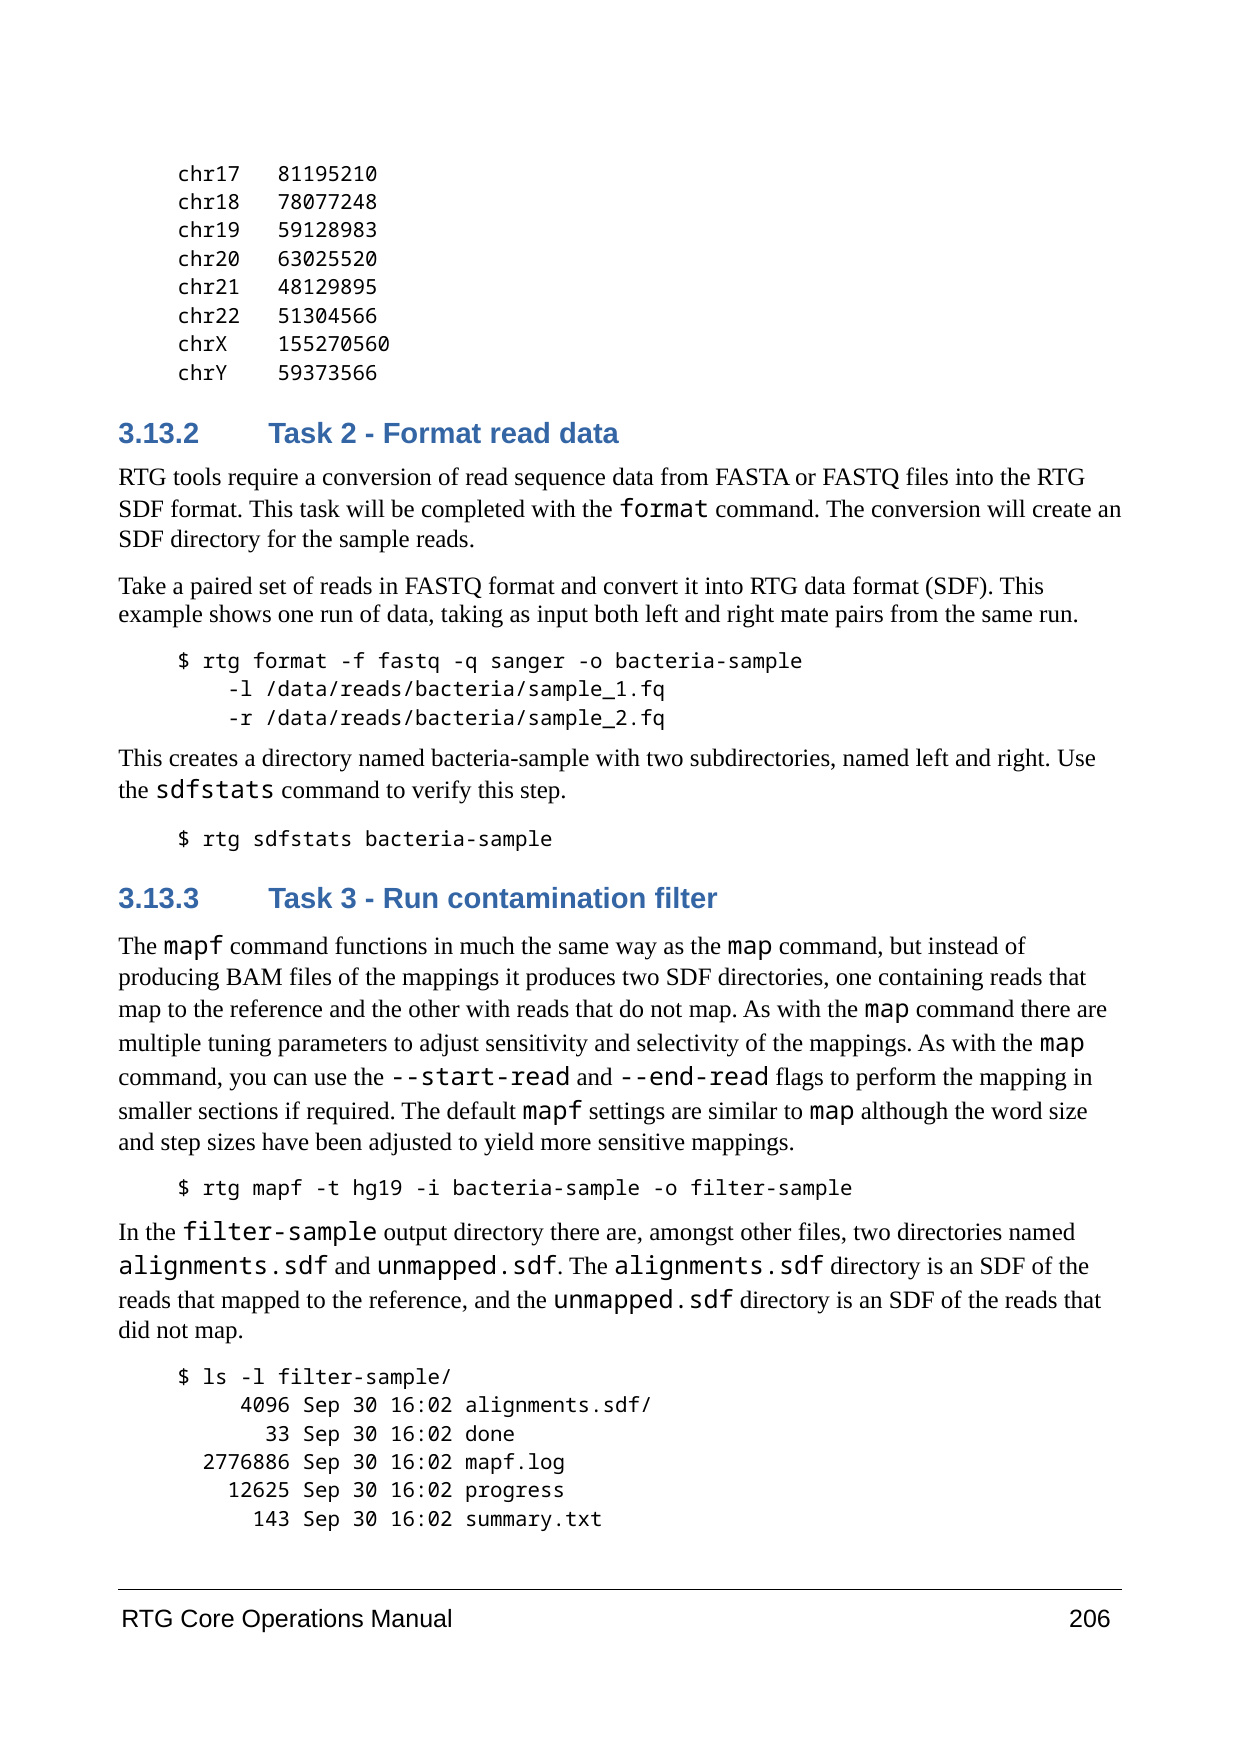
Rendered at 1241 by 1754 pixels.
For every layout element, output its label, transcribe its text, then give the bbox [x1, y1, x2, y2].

text Take a paired set of reads in FASTQ format and convert it into RTG data format (SDF). This example shows one run of data, taking as input both left and right mate pairs from the same run. [118, 571, 1122, 628]
text chrY 59373566 [177, 358, 1122, 386]
text 2776886 Sep 30 16:02 mapf.log [177, 1447, 1122, 1476]
text $ rtg sdfstats bacteria-sample [177, 824, 1122, 852]
text The mapf command functions in much the same way as the map command, but instead of producing BAM files of the mappings it produces two SDF directories, one containing reads that map to the reference and the other with reads that do not map. As with the map command there are multiple tuning parameters to adjust sensitivity and selectivity of the mappings. As with the map command, you can use the --start-read and --end-read flags to perform the mapping in smaller sections if required. The default mapf settings are similar to map although the word size and step sizes have been adjusted to yield more sensitive mappings. [118, 927, 1122, 1155]
text $ rtg mapf -t hg19 -i bacteria-sample -o filter-sample [177, 1173, 1122, 1201]
text -l /data/reads/bacteria/sample_1.fq [177, 674, 1122, 703]
text chr19 59128983 [177, 216, 1122, 244]
text 12625 Sep 30 16:02 progress [177, 1476, 1122, 1504]
text $ ls -l filter-sample/ [177, 1362, 1122, 1390]
text In the filter-sample output directory there are, amongst other files, two directories named alignments.sdf and unmapped.sdf. The alignments.sdf directory is an SDF of the reads that mapped to the reference, and the unmapped.sdf directory is an SDF of the reads that did not map. [118, 1213, 1122, 1344]
text chr21 48129895 [177, 272, 1122, 301]
text This creates a directory named bacteria-sample with two subdirectories, named left and right. Use the sdfstats command to verify this step. [118, 743, 1122, 806]
text 143 Sep 30 16:02 summary.txt [177, 1504, 1122, 1532]
text -r /data/reads/bacteria/sample_2.fq [177, 703, 1122, 731]
text RTG tools require a conversion of read sequence data from FASTA or FASTQ files into the RTG SDF format. This task will be completed with the format command. The conversion will create an SDF directory for the sample reads. [118, 462, 1122, 553]
text 33 Sep 30 16:02 done [177, 1419, 1122, 1447]
text $ rtg format -f fastq -q sanger -o bacteria-sample [177, 646, 1122, 674]
subtitle Task 3 - Run contamination filter [118, 882, 1122, 915]
text chr20 63025520 [177, 244, 1122, 272]
text chrX 155270560 [177, 329, 1122, 358]
subtitle Task 2 - Format read data [118, 416, 1122, 449]
text chr17 81195210 [177, 159, 1122, 187]
text chr18 78077248 [177, 187, 1122, 216]
text 4096 Sep 30 16:02 alignments.sdf/ [177, 1390, 1122, 1419]
text chr22 51304566 [177, 301, 1122, 329]
